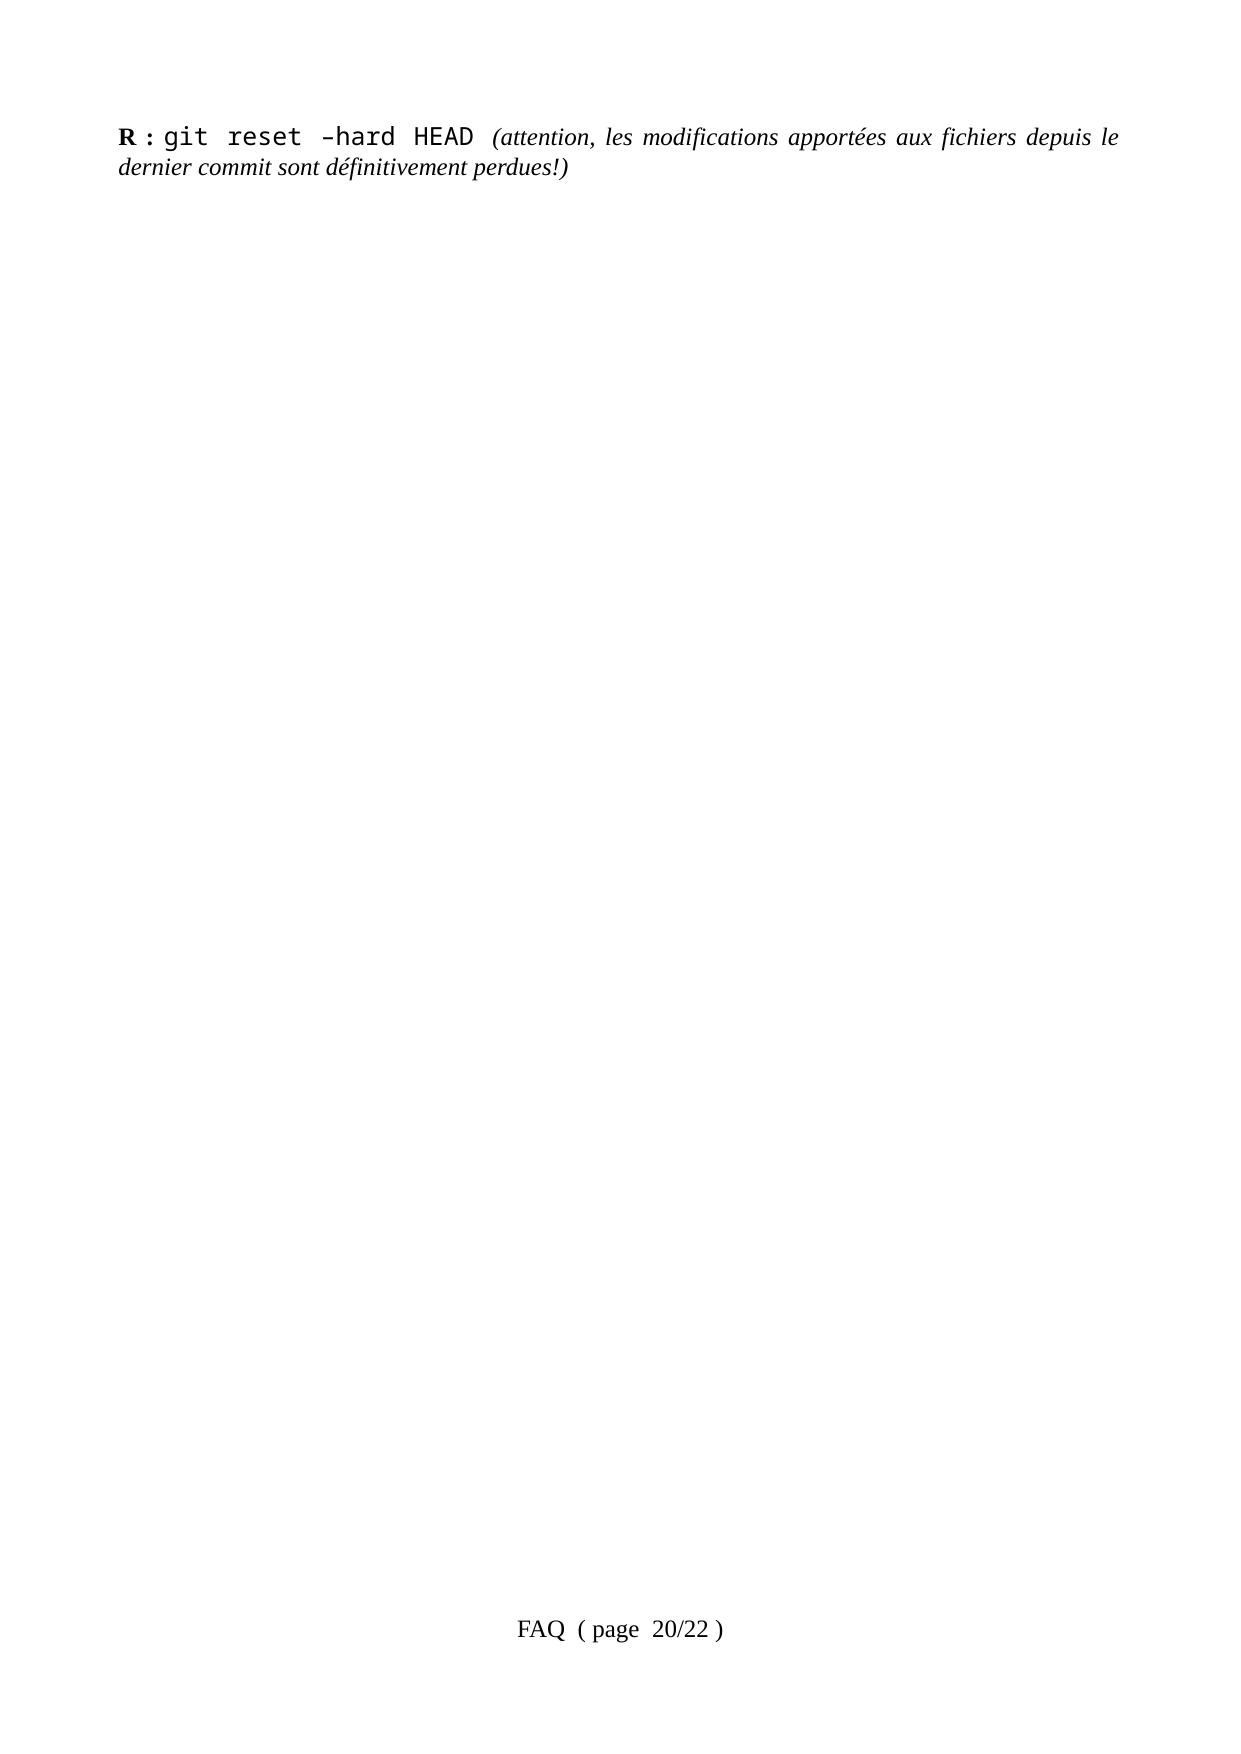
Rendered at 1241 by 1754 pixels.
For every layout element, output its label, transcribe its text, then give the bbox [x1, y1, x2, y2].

text R : git reset –hard HEAD (attention, les modifications apportées aux fichiers depuis le dernier commit sont définitivement perdues!) [118, 118, 1122, 181]
